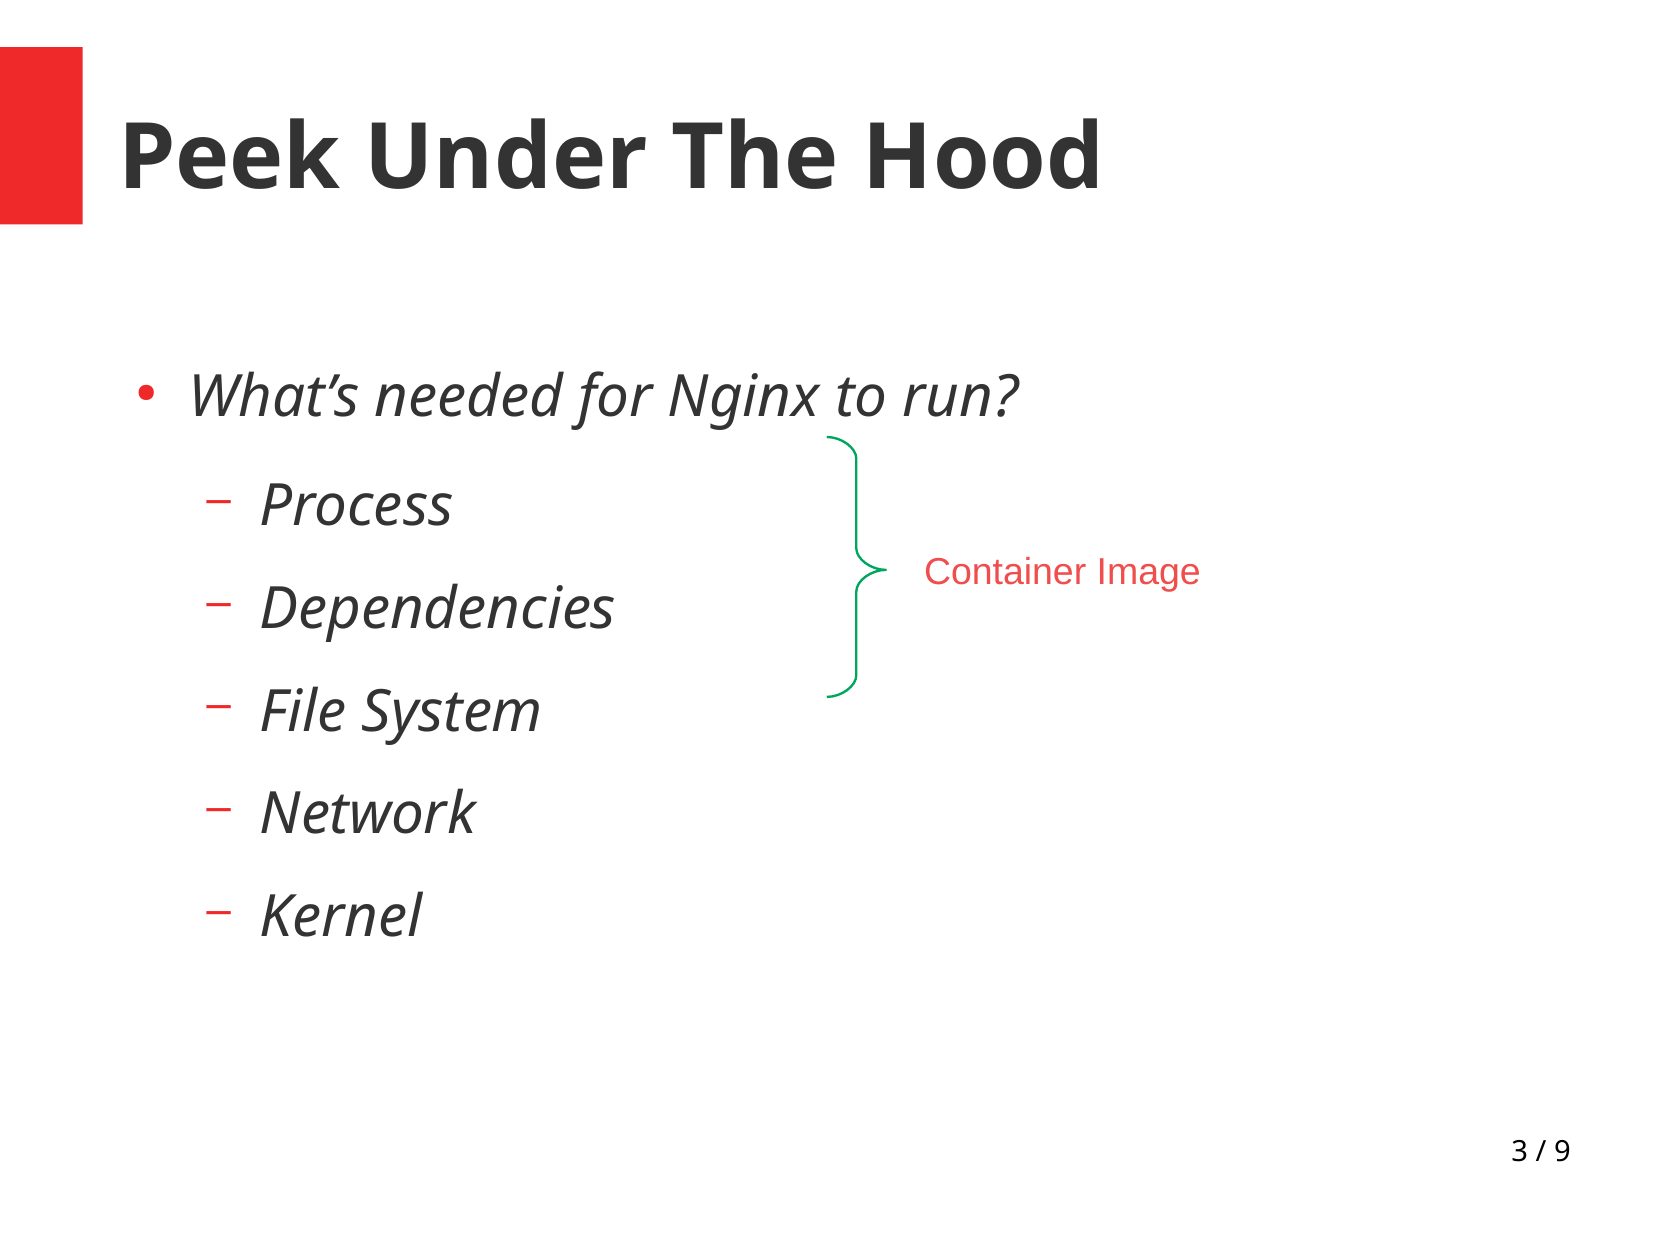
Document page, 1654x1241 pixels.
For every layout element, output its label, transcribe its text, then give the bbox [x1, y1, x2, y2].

list What’s needed for Nginx to run? Process Dependencies File System Network Kernel [118, 354, 1536, 1074]
title Peek Under The Hood [118, 49, 1571, 257]
text_box Container Image [909, 543, 1323, 643]
